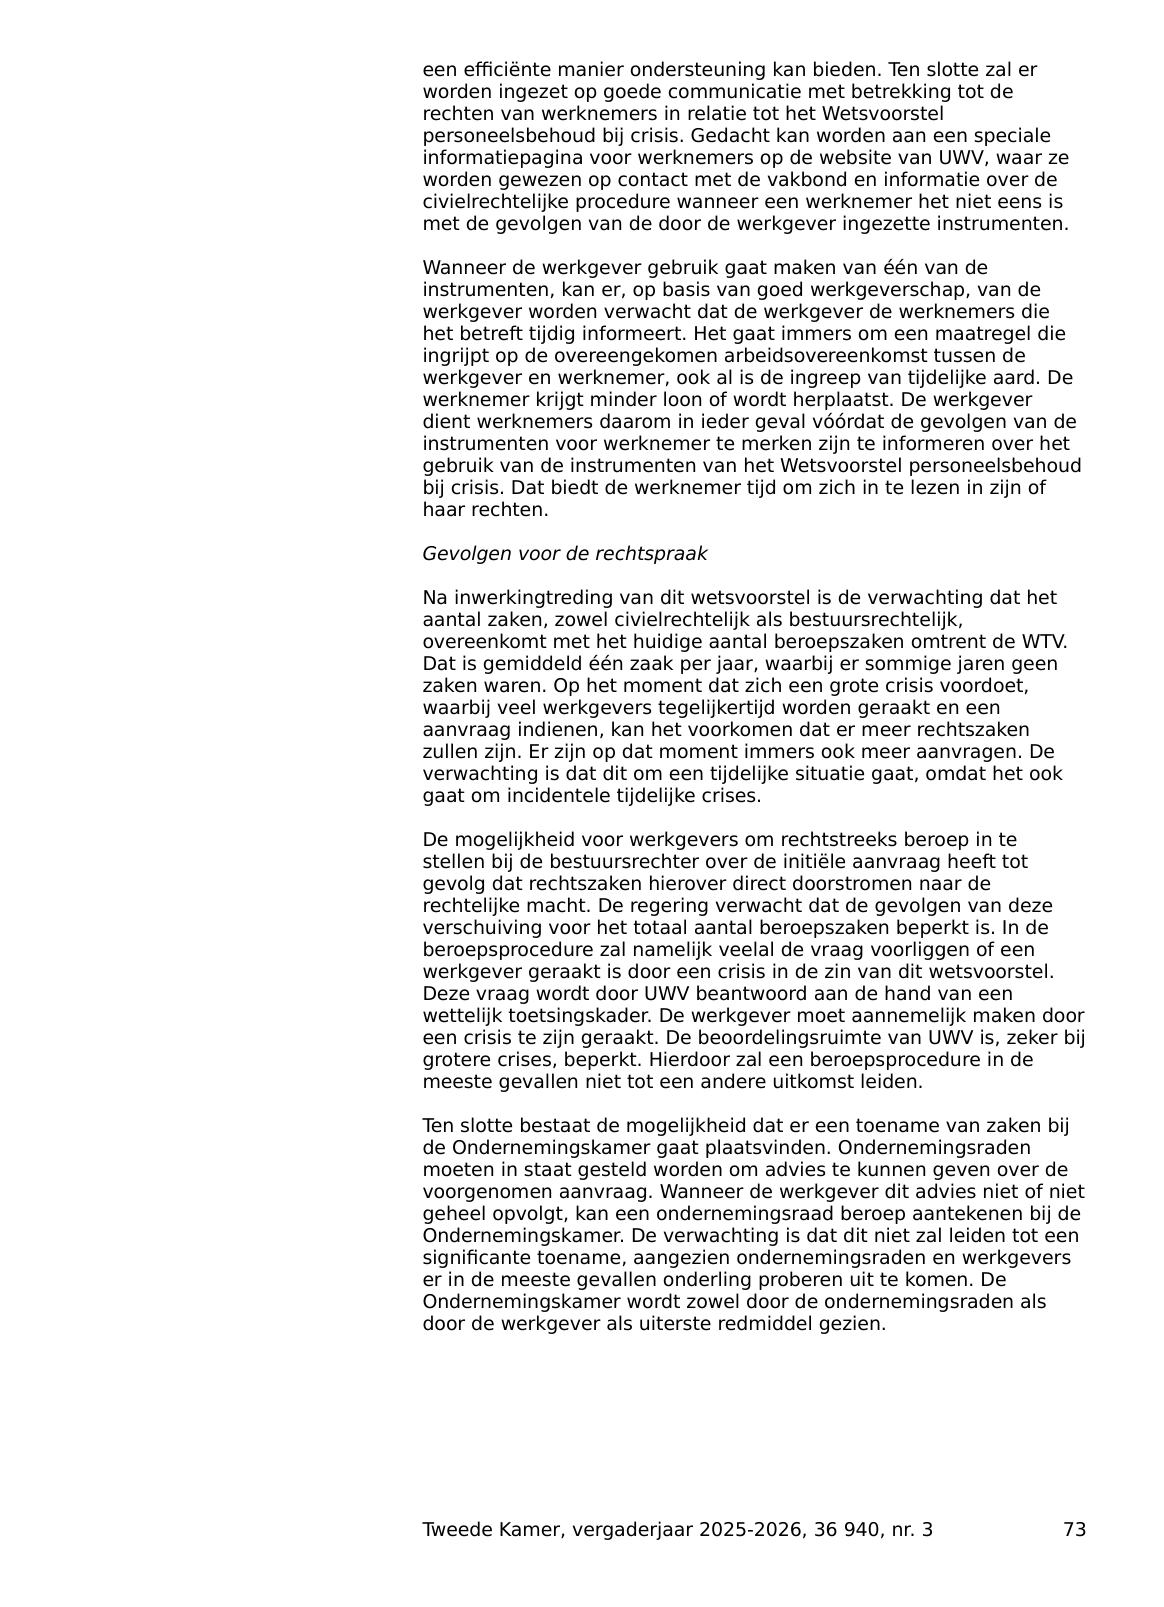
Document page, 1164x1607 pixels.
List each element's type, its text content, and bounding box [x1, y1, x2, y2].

text Ten slotte bestaat de mogelijkheid dat er een toename van zaken bij de Ondernemingskamer gaat plaatsvinden. Ondernemingsraden moeten in staat gesteld worden om advies te kunnen geven over de voorgenomen aanvraag. Wanneer de werkgever dit advies niet of niet geheel opvolgt, kan een ondernemingsraad beroep aantekenen bij de Ondernemingskamer. De verwachting is dat dit niet zal leiden tot een significante toename, aangezien ondernemingsraden en werkgevers er in de meeste gevallen onderling proberen uit te komen. De Ondernemingskamer wordt zowel door de ondernemingsraden als door de werkgever als uiterste redmiddel gezien. [422, 1115, 1087, 1335]
text Na inwerkingtreding van dit wetsvoorstel is de verwachting dat het aantal zaken, zowel civielrechtelijk als bestuursrechtelijk, overeenkomt met het huidige aantal beroepszaken omtrent de WTV. Dat is gemiddeld één zaak per jaar, waarbij er sommige jaren geen zaken waren. Op het moment dat zich een grote crisis voordoet, waarbij veel werkgevers tegelijkertijd worden geraakt en een aanvraag indienen, kan het voorkomen dat er meer rechtszaken zullen zijn. Er zijn op dat moment immers ook meer aanvragen. De verwachting is dat dit om een tijdelijke situatie gaat, omdat het ook gaat om incidentele tijdelijke crises. [422, 587, 1087, 807]
text De mogelijkheid voor werkgevers om rechtstreeks beroep in te stellen bij de bestuursrechter over de initiële aanvraag heeft tot gevolg dat rechtszaken hierover direct doorstromen naar de rechtelijke macht. De regering verwacht dat de gevolgen van deze verschuiving voor het totaal aantal beroepszaken beperkt is. In de beroepsprocedure zal namelijk veelal de vraag voorliggen of een werkgever geraakt is door een crisis in de zin van dit wetsvoorstel. Deze vraag wordt door UWV beantwoord aan de hand van een wettelijk toetsingskader. De werkgever moet aannemelijk maken door een crisis te zijn geraakt. De beoordelingsruimte van UWV is, zeker bij grotere crises, beperkt. Hierdoor zal een beroepsprocedure in de meeste gevallen niet tot een andere uitkomst leiden. [422, 829, 1087, 1093]
text Wanneer de werkgever gebruik gaat maken van één van de instrumenten, kan er, op basis van goed werkgeverschap, van de werkgever worden verwacht dat de werkgever de werknemers die het betreft tijdig informeert. Het gaat immers om een maatregel die ingrijpt op de overeengekomen arbeidsovereenkomst tussen de werkgever en werknemer, ook al is de ingreep van tijdelijke aard. De werknemer krijgt minder loon of wordt herplaatst. De werkgever dient werknemers daarom in ieder geval vóórdat de gevolgen van de instrumenten voor werknemer te merken zijn te informeren over het gebruik van de instrumenten van het Wetsvoorstel personeelsbehoud bij crisis. Dat biedt de werknemer tijd om zich in te lezen in zijn of haar rechten. [422, 257, 1087, 521]
text een efficiënte manier ondersteuning kan bieden. Ten slotte zal er worden ingezet op goede communicatie met betrekking tot de rechten van werknemers in relatie tot het Wetsvoorstel personeelsbehoud bij crisis. Gedacht kan worden aan een speciale informatiepagina voor werknemers op de website van UWV, waar ze worden gewezen op contact met de vakbond en informatie over de civielrechtelijke procedure wanneer een werknemer het niet eens is met de gevolgen van de door de werkgever ingezette instrumenten. [422, 59, 1087, 235]
subtitle Gevolgen voor de rechtspraak [422, 543, 1087, 565]
